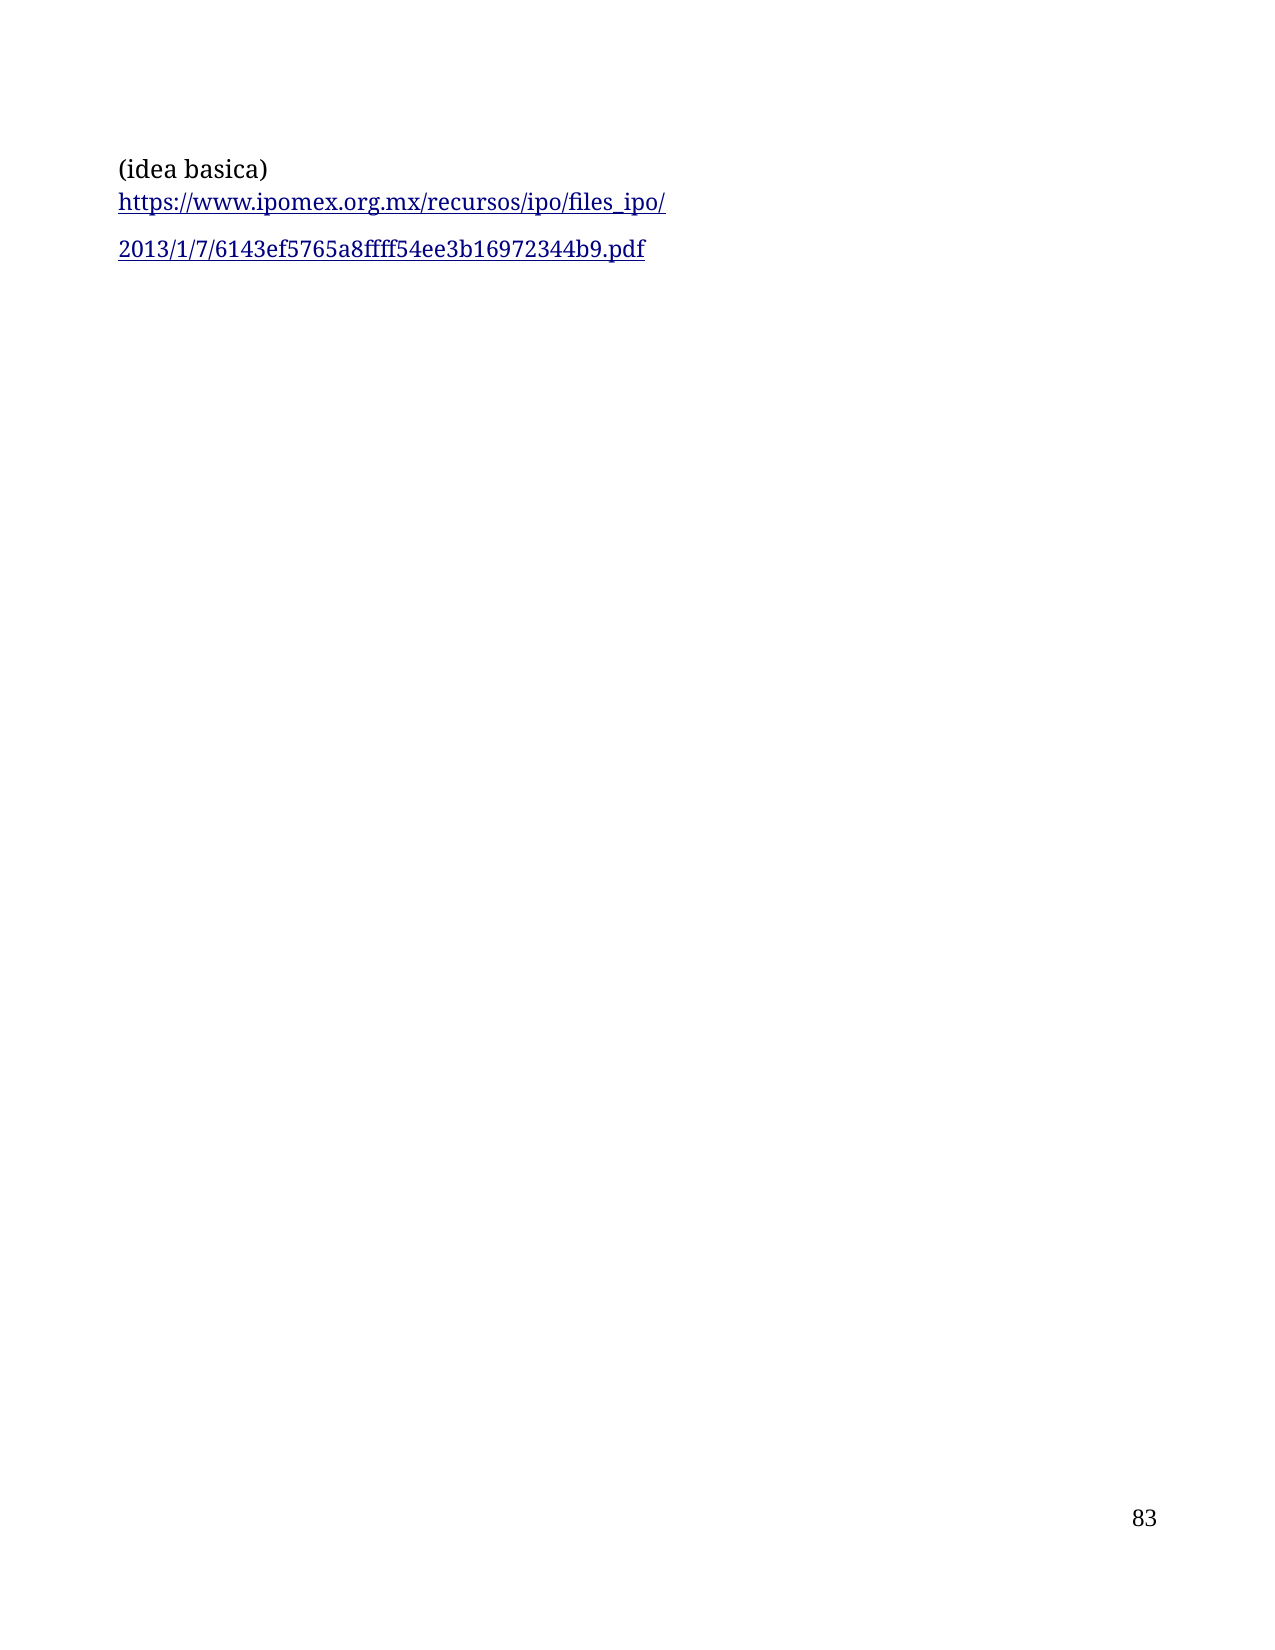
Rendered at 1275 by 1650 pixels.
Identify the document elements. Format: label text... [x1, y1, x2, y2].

text https://www.ipomex.org.mx/recursos/ipo/files_ipo/2013/1/7/6143ef5765a8ffff54ee3b16972344b9.pdf [118, 186, 1157, 264]
text (idea basica) [118, 152, 1157, 186]
